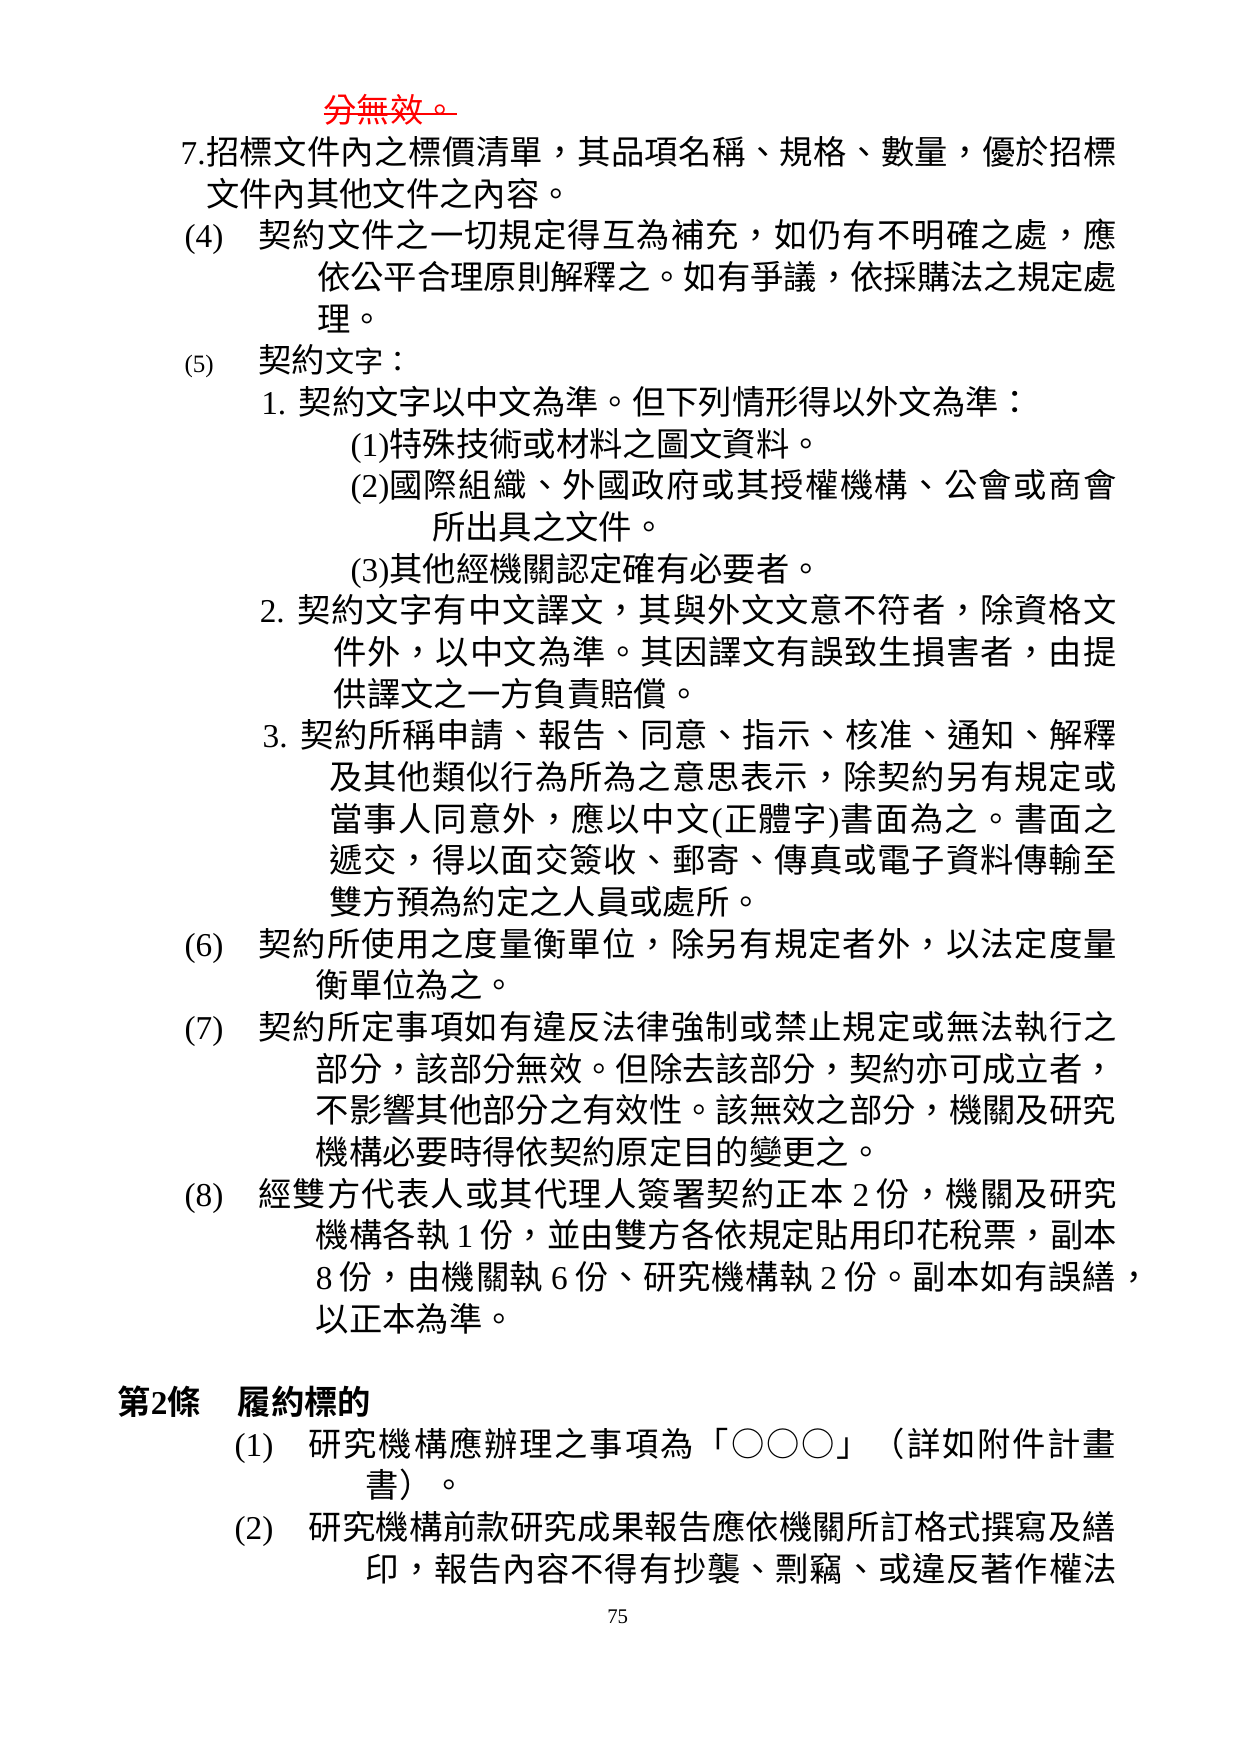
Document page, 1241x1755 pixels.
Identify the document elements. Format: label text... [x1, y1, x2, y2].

list 特殊技術或材料之圖文資料。 [350, 423, 1117, 464]
list 契約文件之一切規定得互為補充，如仍有不明確之處，應依公平合理原則解釋之。如有爭議，依採購法之規定處理。 [184, 214, 1117, 339]
list 經雙方代表人或其代理人簽署契約正本2份，機關及研究機構各執1份，並由雙方各依規定貼用印花稅票，副本8份，由機關執6份、研究機構執2份。副本如有誤繕，以正本為準。 [184, 1173, 1117, 1339]
list 分無效。 [259, 89, 1117, 131]
list 履約標的 [117, 1381, 1117, 1423]
list 契約所稱申請、報告、同意、指示、核准、通知、解釋及其他類似行為所為之意思表示，除契約另有規定或當事人同意外，應以中文(正體字)書面為之。書面之遞交，得以面交簽收、郵寄、傳真或電子資料傳輸至雙方預為約定之人員或處所。 [262, 714, 1117, 923]
list 契約所使用之度量衡單位，除另有規定者外，以法定度量衡單位為之。 [184, 923, 1117, 1006]
list 其他經機關認定確有必要者。 [350, 548, 1117, 589]
list 研究機構應辦理之事項為「○○○」（詳如附件計畫書）。 [234, 1423, 1117, 1506]
list 契約文字以中文為準。但下列情形得以外文為準： [261, 381, 1117, 423]
list 契約所定事項如有違反法律強制或禁止規定或無法執行之部分，該部分無效。但除去該部分，契約亦可成立者，不影響其他部分之有效性。該無效之部分，機關及研究機構必要時得依契約原定目的變更之。 [184, 1006, 1117, 1173]
list 契約文字： [184, 339, 1117, 381]
list 研究機構前款研究成果報告應依機關所訂格式撰寫及繕印，報告內容不得有抄襲、剽竊、或違反著作權法 [234, 1506, 1117, 1589]
text 7.招標文件內之標價清單，其品項名稱、規格、數量，優於招標文件內其他文件之內容。 [180, 131, 1117, 214]
list 契約文字有中文譯文，其與外文文意不符者，除資格文件外，以中文為準。其因譯文有誤致生損害者，由提供譯文之一方負責賠償。 [259, 589, 1117, 714]
list 國際組織、外國政府或其授權機構、公會或商會所出具之文件。 [350, 464, 1117, 548]
